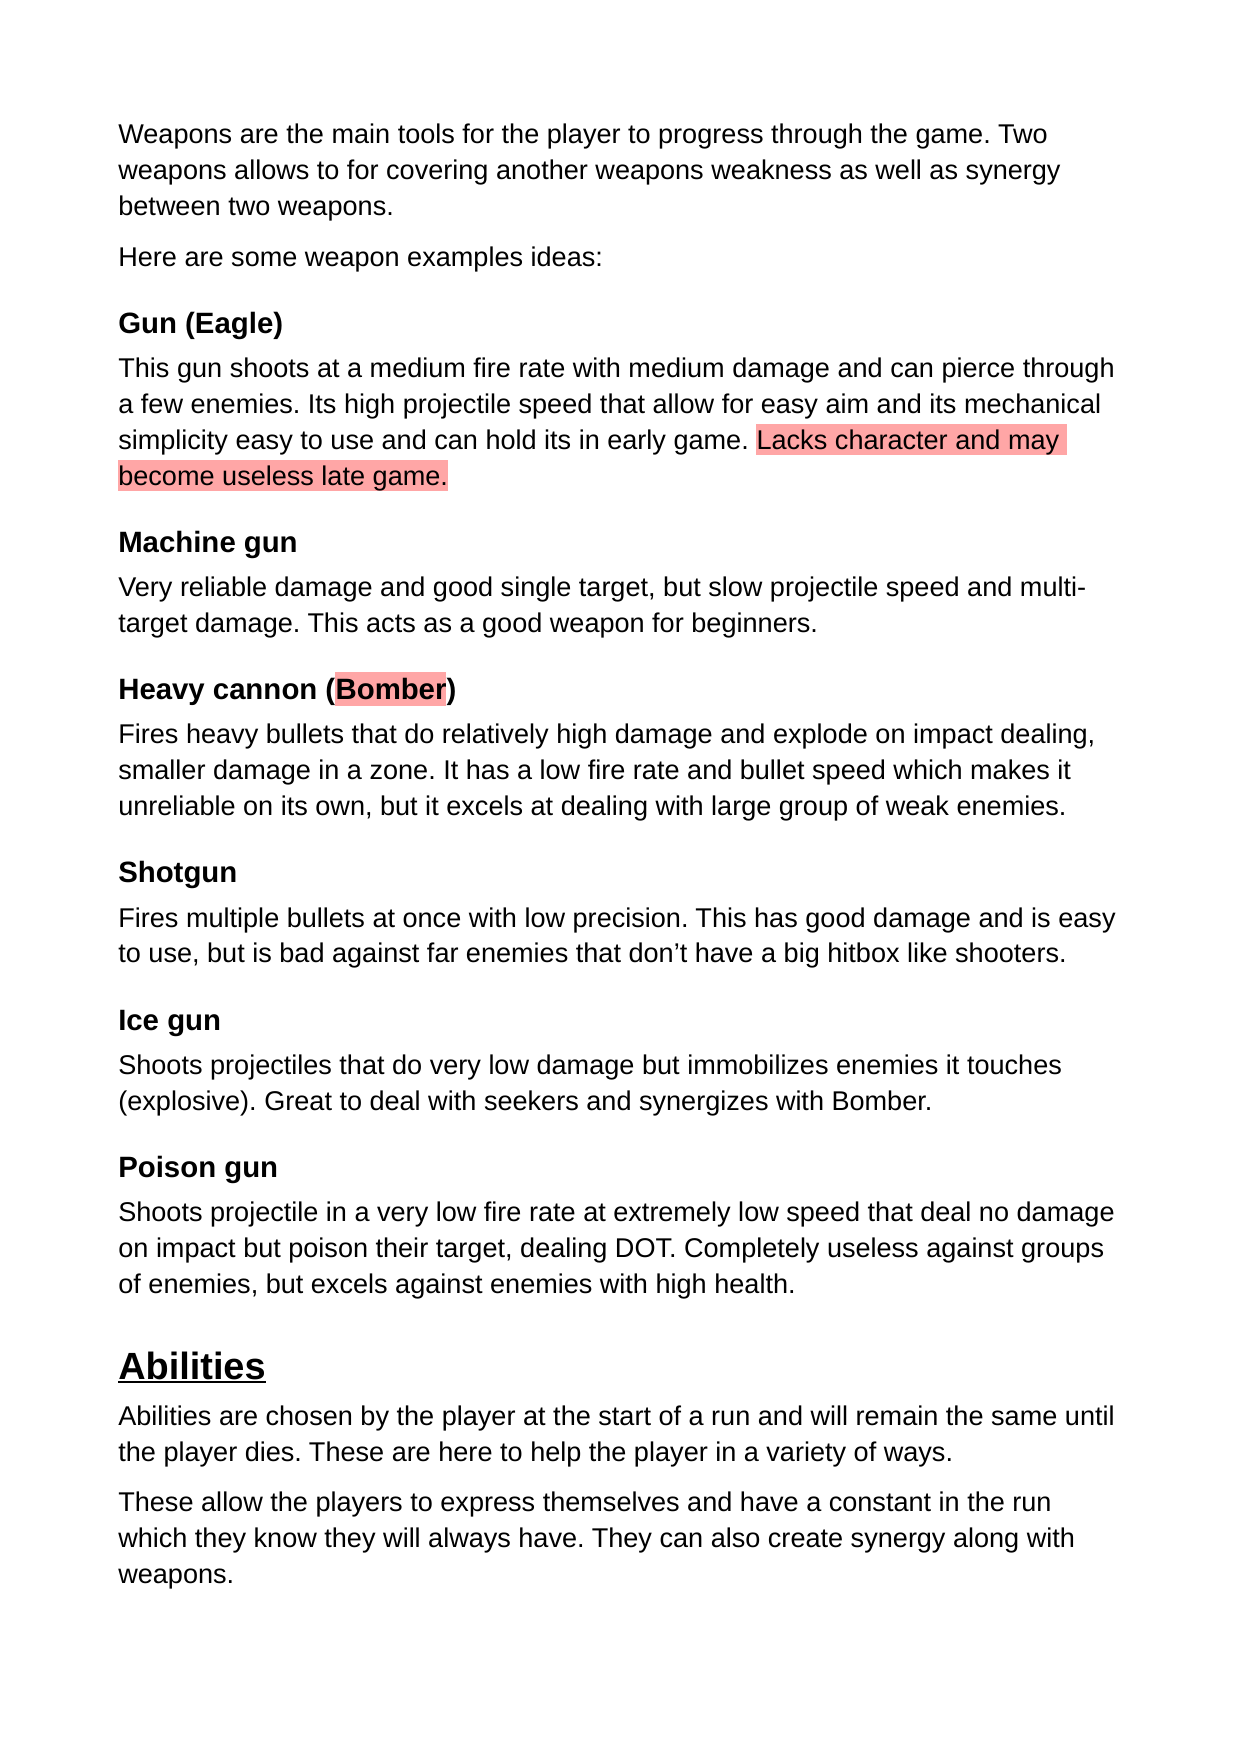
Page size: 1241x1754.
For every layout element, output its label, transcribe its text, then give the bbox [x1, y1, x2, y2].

text Shoots projectiles that do very low damage but immobilizes enemies it touches (explosive). Great to deal with seekers and synergizes with Bomber. [118, 1049, 1122, 1116]
text Here are some weapon examples ideas: [118, 241, 1122, 272]
subtitle Gun (Eagle) [118, 306, 1122, 339]
text Weapons are the main tools for the player to progress through the game. Two weapons allows to for covering another weapons weakness as well as synergy between two weapons. [118, 118, 1122, 221]
text This gun shoots at a medium fire rate with medium damage and can pierce through a few enemies. Its high projectile speed that allow for easy aim and its mechanical simplicity easy to use and can hold its in early game. Lacks character and may become useless late game. [118, 352, 1122, 491]
subtitle Abilities [118, 1343, 1122, 1387]
text Shoots projectile in a very low fire rate at extremely low speed that deal no damage on impact but poison their target, dealing DOT. Completely useless against groups of enemies, but excels against enemies with high health. [118, 1196, 1122, 1299]
text Abilities are chosen by the player at the start of a run and will remain the same until the player dies. These are here to help the player in a variety of ways. [118, 1400, 1122, 1467]
subtitle Shotgun [118, 855, 1122, 889]
text Fires multiple bullets at once with low precision. This has good damage and is easy to use, but is bad against far enemies that don’t have a big hitbox like shooters. [118, 902, 1122, 969]
text Fires heavy bullets that do relatively high damage and explode on impact dealing, smaller damage in a zone. It has a low fire rate and bullet speed which makes it unreliable on its own, but it excels at dealing with large group of weak enemies. [118, 718, 1122, 821]
text Very reliable damage and good single target, but slow projectile speed and multi-target damage. This acts as a good weapon for beginners. [118, 571, 1122, 638]
subtitle Heavy cannon (Bomber) [118, 672, 1122, 706]
subtitle Machine gun [118, 525, 1122, 558]
subtitle Poison gun [118, 1150, 1122, 1184]
text These allow the players to express themselves and have a constant in the run which they know they will always have. They can also create synergy along with weapons. [118, 1486, 1122, 1589]
subtitle Ice gun [118, 1003, 1122, 1036]
